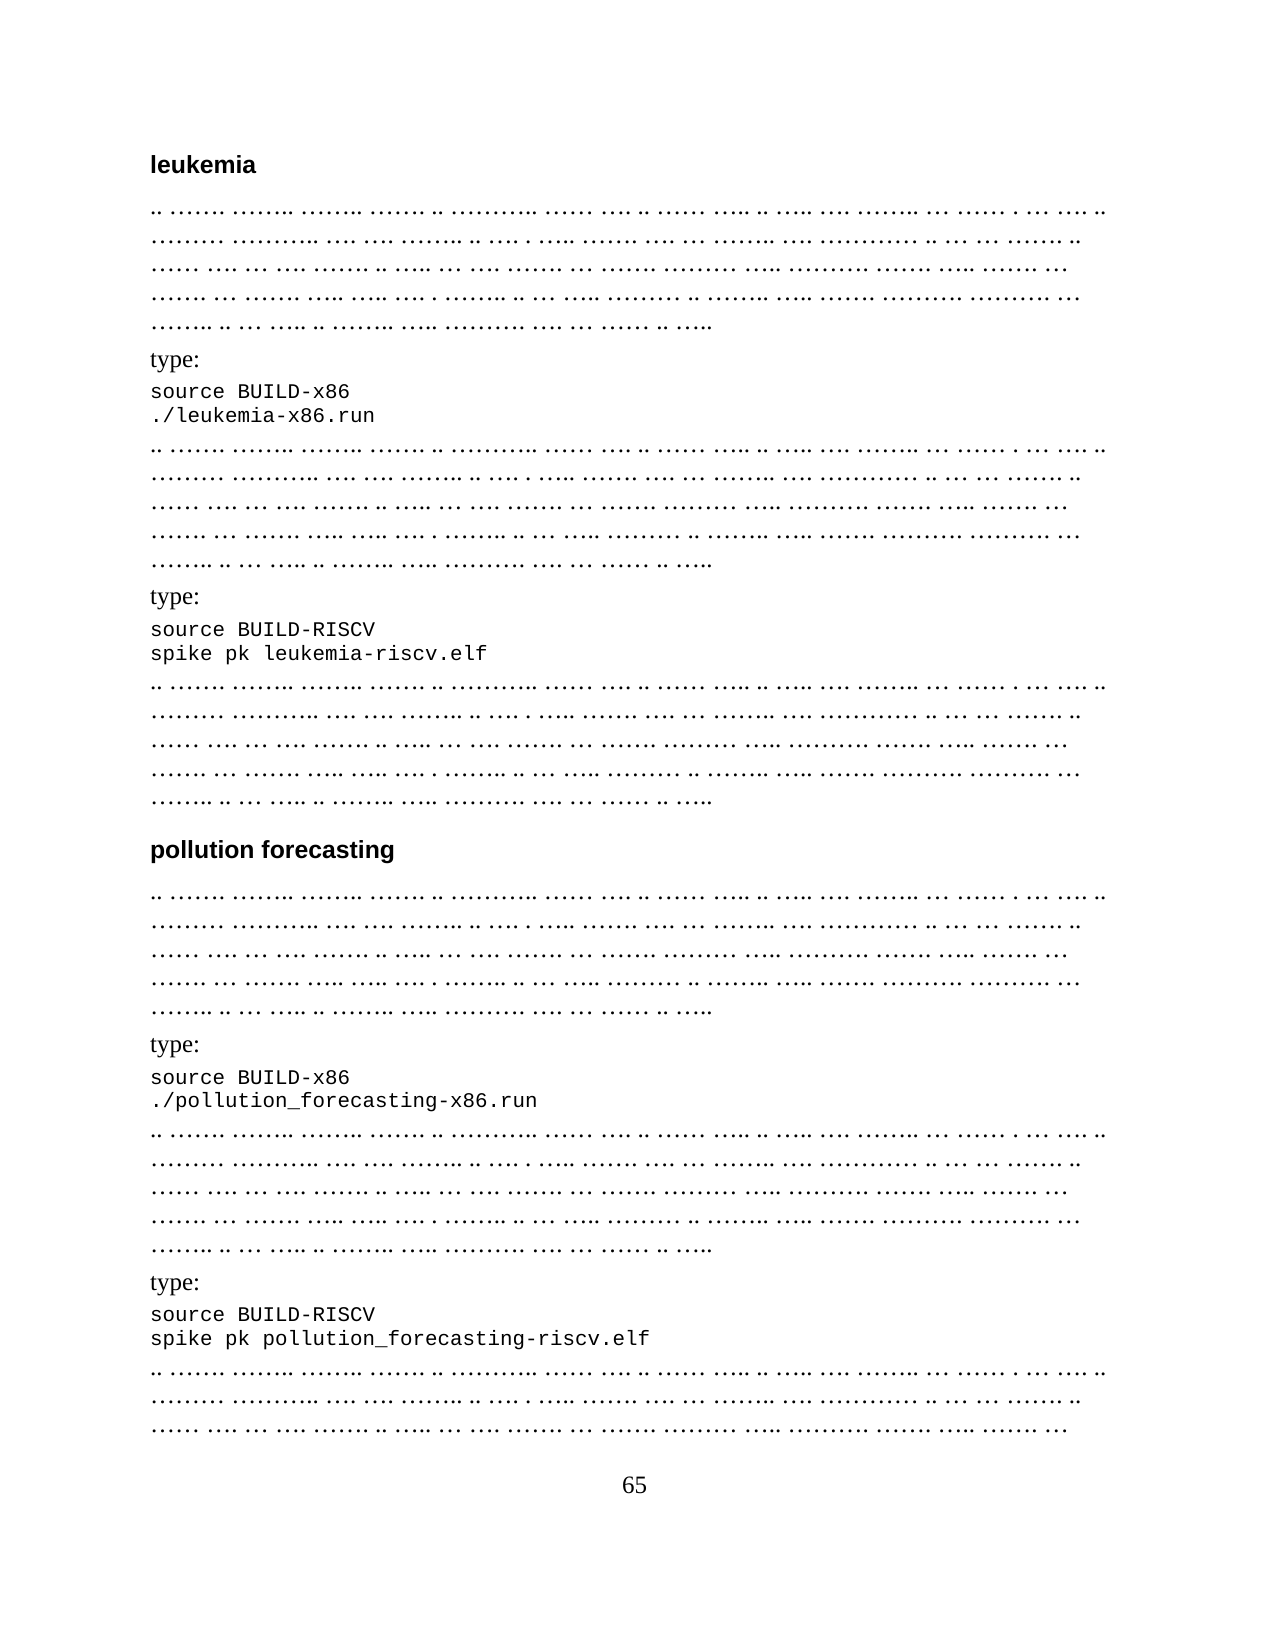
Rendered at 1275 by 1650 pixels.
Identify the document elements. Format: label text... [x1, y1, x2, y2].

subtitle leukemia [150, 150, 1125, 178]
text source BUILD-RISCV [150, 1304, 1125, 1328]
text type: [150, 1267, 1125, 1295]
text source BUILD-x86 [150, 381, 1125, 405]
text .. ……. …….. …….. ……. .. ……….. …… …. .. …… ….. .. ….. …. …….. … …… . … …. .. ……… ……….. …. …. …….. .. …. . ….. ……. …. … …….. …. ………… .. … … ……. .. …… …. … …. ……. .. ….. … …. ……. … ……. ……… ….. ………. ……. ….. ……. … ……. … ……. ….. ….. …. . …….. .. … ….. ……… .. …….. ….. ……. ………. ………. … …….. .. … ….. .. …….. ….. ………. …. … …… .. ….. [150, 1114, 1125, 1258]
text source BUILD-x86 [150, 1067, 1125, 1090]
text spike pk pollution_forecasting-riscv.elf [150, 1328, 1125, 1352]
text type: [150, 1029, 1125, 1058]
text ./pollution_forecasting-x86.run [150, 1090, 1125, 1114]
text spike pk leukemia-riscv.elf [150, 643, 1125, 666]
text .. ……. …….. …….. ……. .. ……….. …… …. .. …… ….. .. ….. …. …….. … …… . … …. .. ……… ……….. …. …. …….. .. …. . ….. ……. …. … …….. …. ………… .. … … ……. .. …… …. … …. ……. .. ….. … …. ……. … ……. ……… ….. ………. ……. ….. ……. … ……. … ……. ….. ….. …. . …….. .. … ….. ……… .. …….. ….. ……. ………. ………. … …….. .. … ….. .. …….. ….. ………. …. … …… .. ….. [150, 429, 1125, 572]
subtitle pollution forecasting [150, 835, 1125, 864]
text .. ……. …….. …….. ……. .. ……….. …… …. .. …… ….. .. ….. …. …….. … …… . … …. .. ……… ……….. …. …. …….. .. …. . ….. ……. …. … …….. …. ………… .. … … ……. .. …… …. … …. ……. .. ….. … …. ……. … ……. ……… ….. ………. ……. ….. ……. … [150, 1352, 1125, 1438]
text type: [150, 581, 1125, 610]
text type: [150, 344, 1125, 372]
text .. ……. …….. …….. ……. .. ……….. …… …. .. …… ….. .. ….. …. …….. … …… . … …. .. ……… ……….. …. …. …….. .. …. . ….. ……. …. … …….. …. ………… .. … … ……. .. …… …. … …. ……. .. ….. … …. ……. … ……. ……… ….. ………. ……. ….. ……. … ……. … ……. ….. ….. …. . …….. .. … ….. ……… .. …….. ….. ……. ………. ………. … …….. .. … ….. .. …….. ….. ………. …. … …… .. ….. [150, 876, 1125, 1020]
text source BUILD-RISCV [150, 619, 1125, 643]
text .. ……. …….. …….. ……. .. ……….. …… …. .. …… ….. .. ….. …. …….. … …… . … …. .. ……… ……….. …. …. …….. .. …. . ….. ……. …. … …….. …. ………… .. … … ……. .. …… …. … …. ……. .. ….. … …. ……. … ……. ……… ….. ………. ……. ….. ……. … ……. … ……. ….. ….. …. . …….. .. … ….. ……… .. …….. ….. ……. ………. ………. … …….. .. … ….. .. …….. ….. ………. …. … …… .. ….. [150, 666, 1125, 810]
text .. ……. …….. …….. ……. .. ……….. …… …. .. …… ….. .. ….. …. …….. … …… . … …. .. ……… ……….. …. …. …….. .. …. . ….. ……. …. … …….. …. ………… .. … … ……. .. …… …. … …. ……. .. ….. … …. ……. … ……. ……… ….. ………. ……. ….. ……. … ……. … ……. ….. ….. …. . …….. .. … ….. ……… .. …….. ….. ……. ………. ………. … …….. .. … ….. .. …….. ….. ………. …. … …… .. ….. [150, 191, 1125, 335]
text ./leukemia-x86.run [150, 405, 1125, 429]
